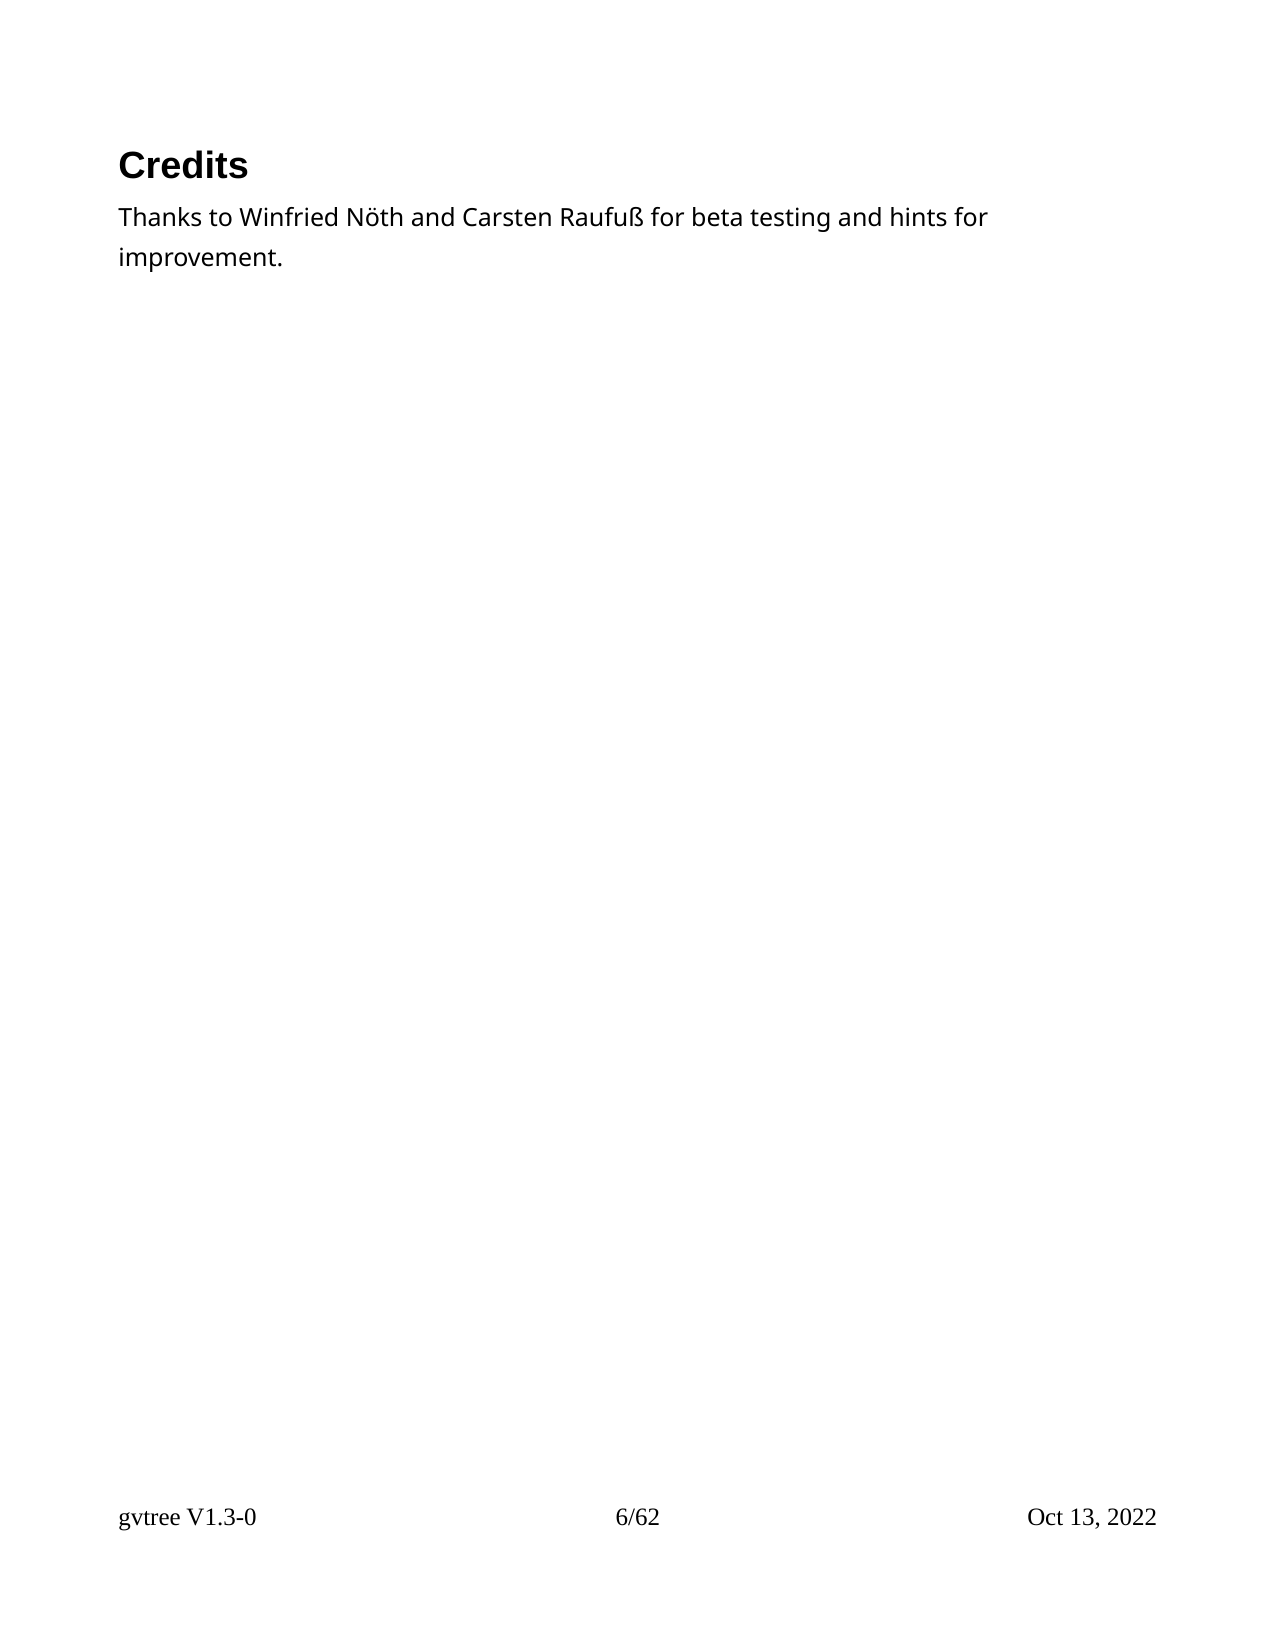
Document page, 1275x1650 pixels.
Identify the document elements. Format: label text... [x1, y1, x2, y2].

subtitle Credits [118, 143, 1157, 187]
text Thanks to Winfried Nöth and Carsten Raufuß for beta testing and hints for improvement. [118, 199, 1157, 274]
